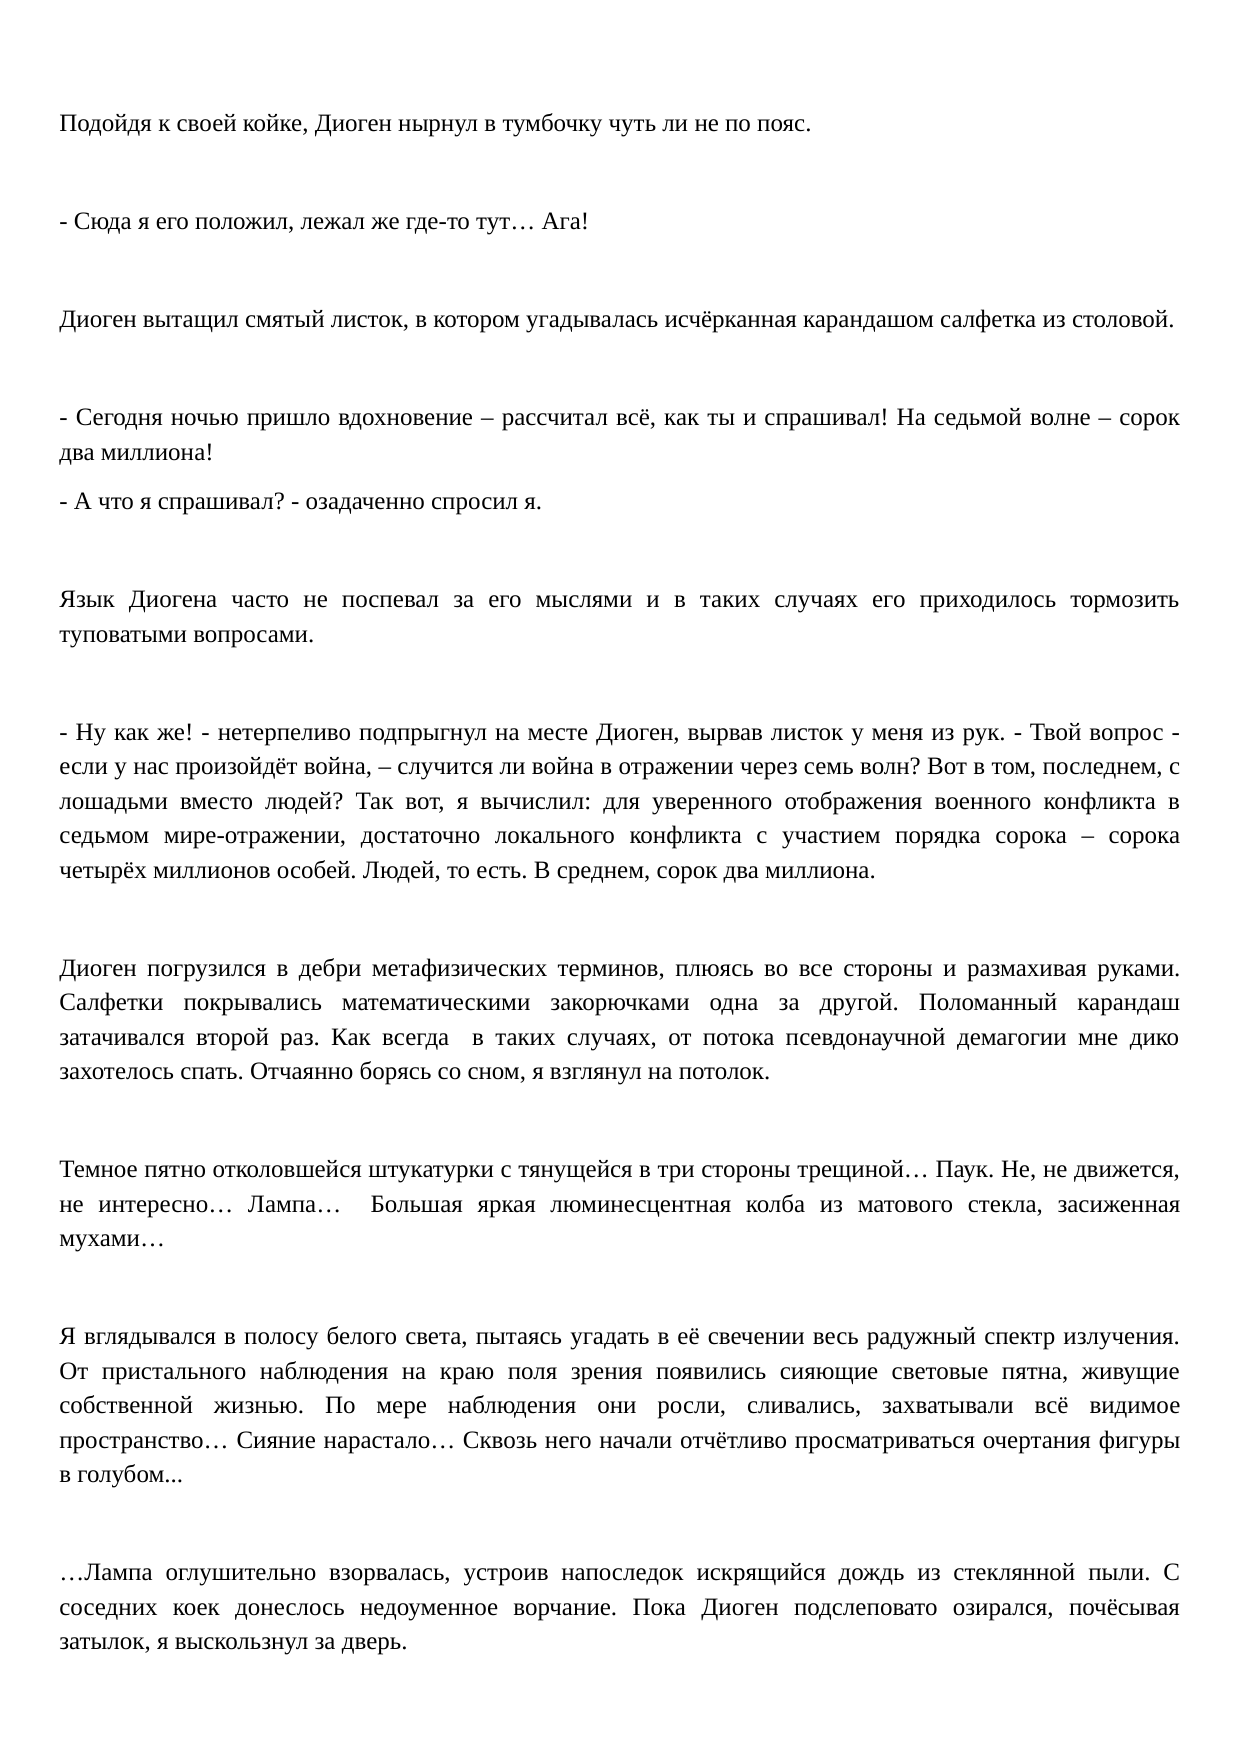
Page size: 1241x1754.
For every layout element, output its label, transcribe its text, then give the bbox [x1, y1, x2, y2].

text Диоген погрузился в дебри метафизических терминов, плюясь во все стороны и размахивая руками. Салфетки покрывались математическими закорючками одна за другой. Поломанный карандаш затачивался второй раз. Как всегда в таких случаях, от потока псевдонаучной демагогии мне дико захотелось спать. Отчаянно борясь со сном, я взглянул на потолок. [59, 953, 1181, 1085]
text Темное пятно отколовшейся штукатурки с тянущейся в три стороны трещиной… Паук. Не, не движется, не интересно… Лампа… Большая яркая люминесцентная колба из матового стекла, засиженная мухами… [59, 1154, 1181, 1252]
text Язык Диогена часто не поспевал за его мыслями и в таких случаях его приходилось тормозить туповатыми вопросами. [59, 584, 1181, 647]
text - А что я спрашивал? - озадаченно спросил я. [59, 486, 1181, 515]
text Я вглядывался в полосу белого света, пытаясь угадать в её свечении весь радужный спектр излучения. От пристального наблюдения на краю поля зрения появились сияющие световые пятна, живущие собственной жизнью. По мере наблюдения они росли, сливались, захватывали всё видимое пространство… Сияние нарастало… Сквозь него начали отчётливо просматриваться очертания фигуры в голубом... [59, 1321, 1181, 1488]
text Подойдя к своей койке, Диоген нырнул в тумбочку чуть ли не по пояс. [59, 108, 1181, 137]
text - Сюда я его положил, лежал же где-то тут… Ага! [59, 206, 1181, 235]
text …Лампа оглушительно взорвалась, устроив напоследок искрящийся дождь из стеклянной пыли. С соседних коек донеслось недоуменное ворчание. Пока Диоген подслеповато озирался, почёсывая затылок, я выскользнул за дверь. [59, 1557, 1181, 1655]
text - Ну как же! - нетерпеливо подпрыгнул на месте Диоген, вырвав листок у меня из рук. - Твой вопрос - если у нас произойдёт война, – случится ли война в отражении через семь волн? Вот в том, последнем, с лошадьми вместо людей? Так вот, я вычислил: для уверенного отображения военного конфликта в седьмом мире-отражении, достаточно локального конфликта с участием порядка сорока – сорока четырёх миллионов особей. Людей, то есть. В среднем, сорок два миллиона. [59, 717, 1181, 883]
text Диоген вытащил смятый листок, в котором угадывалась исчёрканная карандашом салфетка из столовой. [59, 304, 1181, 333]
text - Сегодня ночью пришло вдохновение – рассчитал всё, как ты и спрашивал! На седьмой волне – сорок два миллиона! [59, 402, 1181, 466]
